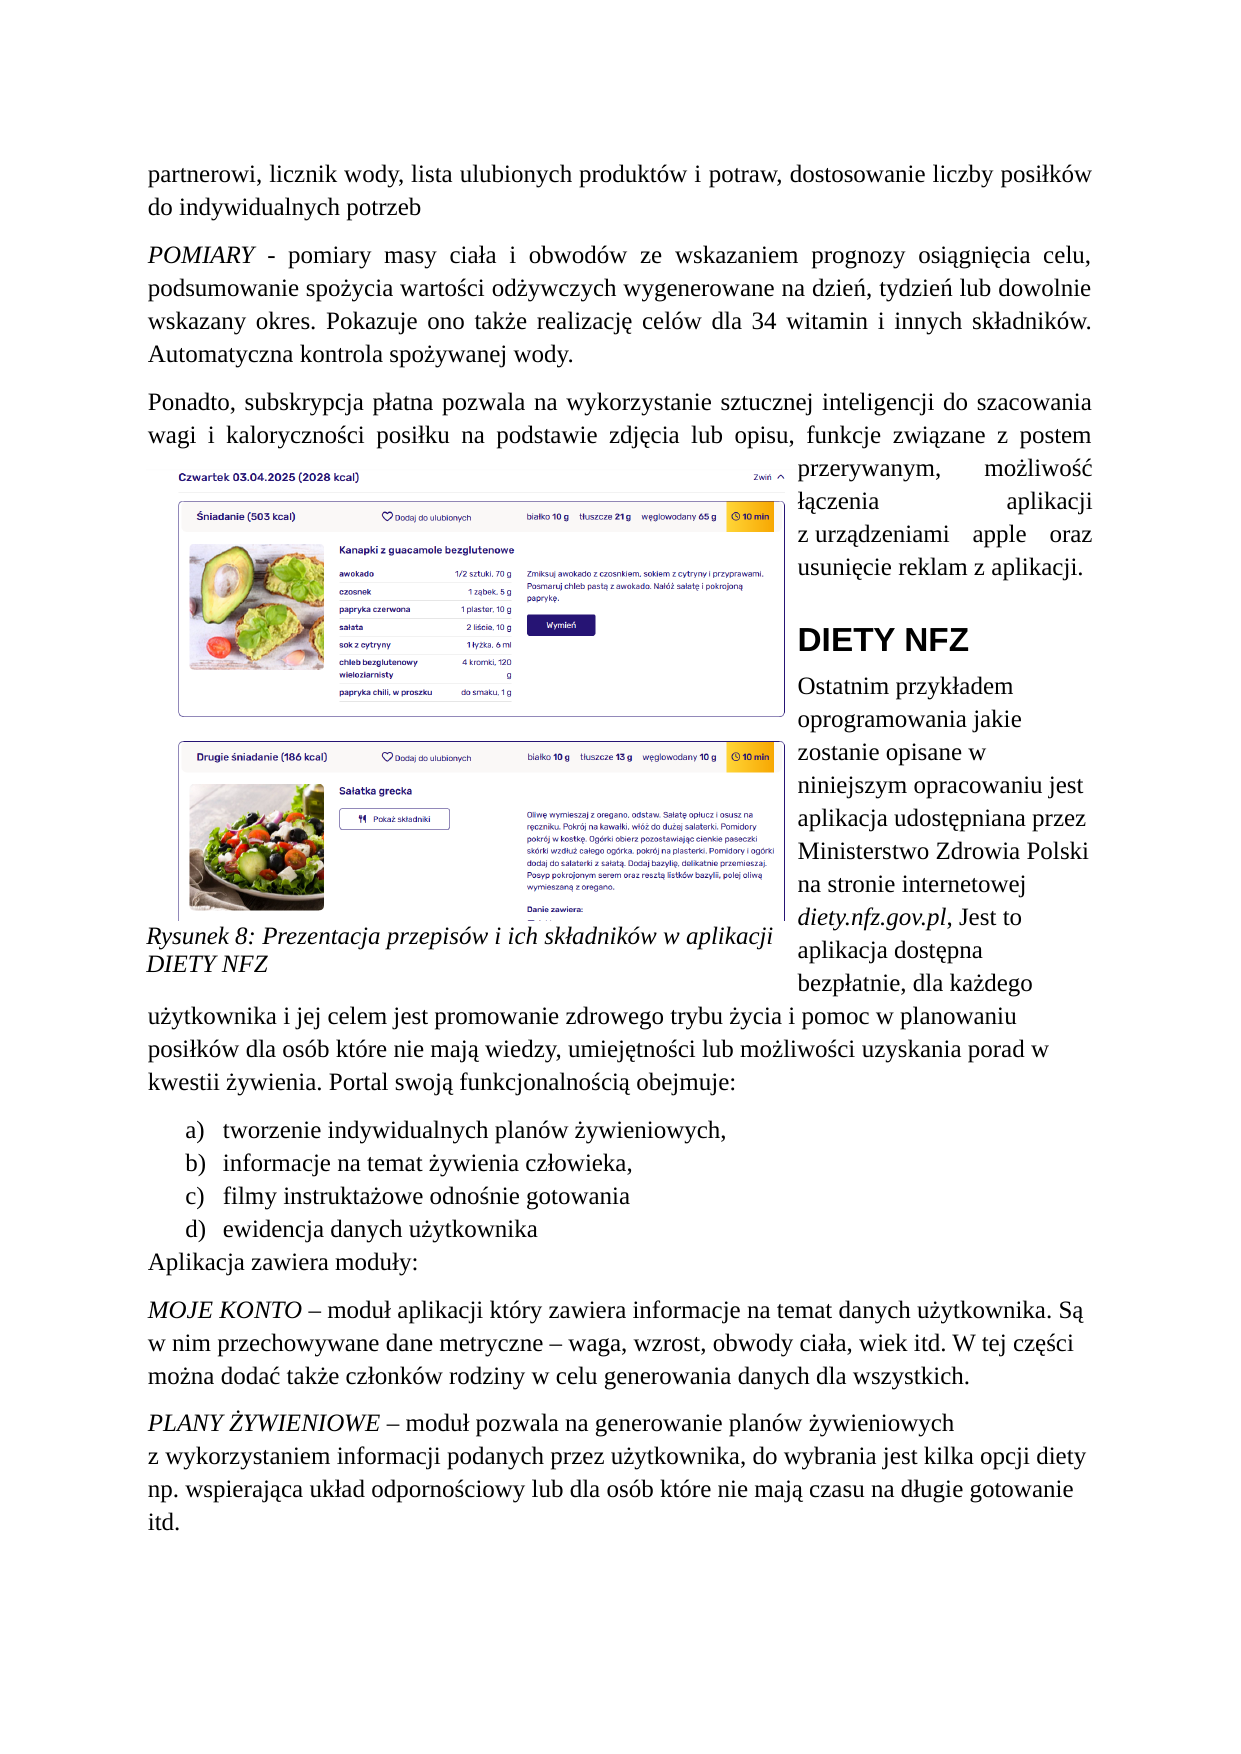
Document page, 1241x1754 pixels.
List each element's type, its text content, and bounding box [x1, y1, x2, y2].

list filmy instruktażowe odnośnie gotowania [185, 1181, 1092, 1210]
subtitle DIETY NFZ [798, 620, 1092, 659]
text Ostatnim przykładem oprogramowania jakie zostanie opisane w niniejszym opracowaniu jest aplikacja udostępniana przez Ministerstwo Zdrowia Polski na stronie internetowej diety.nfz.gov.pl, Jest to aplikacja dostępna bezpłatnie, dla każdego użytkownika i jej celem jest promowanie zdrowego trybu życia i pomoc w planowaniu posiłków dla osób które nie mają wiedzy, umiejętności lub możliwości uzyskania porad w kwestii żywienia. Portal swoją funkcjonalnością obejmuje: [148, 671, 1092, 1096]
list tworzenie indywidualnych planów żywieniowych, [185, 1115, 1092, 1144]
text MOJE KONTO – moduł aplikacji który zawiera informacje na temat danych użytkownika. Są w nim przechowywane dane metryczne – waga, wzrost, obwody ciała, wiek itd. W tej części można dodać także członków rodziny w celu generowania danych dla wszystkich. [148, 1295, 1092, 1389]
list informacje na temat żywienia człowieka, [185, 1148, 1092, 1177]
text POMIARY - pomiary masy ciała i obwodów ze wskazaniem prognozy osiągnięcia celu, podsumowanie spożycia wartości odżywczych wygenerowane na dzień, tydzień lub dowolnie wskazany okres. Pokazuje ono także realizację celów dla 34 witamin i innych składników. Automatyczna kontrola spożywanej wody. [148, 240, 1092, 368]
text Aplikacja zawiera moduły: [148, 1247, 1092, 1276]
text Rysunek 8: Prezentacja przepisów i ich składników w aplikacji DIETY NFZ [146, 921, 797, 978]
text PLANY ŻYWIENIOWE – moduł pozwala na generowanie planów żywieniowych z wykorzystaniem informacji podanych przez użytkownika, do wybrania jest kilka opcji diety np. wspierająca układ odpornościowy lub dla osób które nie mają czasu na długie gotowanie itd. [148, 1408, 1092, 1536]
list ewidencja danych użytkownika [185, 1214, 1092, 1243]
text Ponadto, subskrypcja płatna pozwala na wykorzystanie sztucznej inteligencji do szacowania wagi i kaloryczności posiłku na podstawie zdjęcia lub opisu, funkcje związane z postem przerywanym, możliwość łączenia aplikacji z urządzeniami apple oraz usunięcie reklam z aplikacji. [148, 387, 1092, 581]
text partnerowi, licznik wody, lista ulubionych produktów i potraw, dostosowanie liczby posiłków do indywidualnych potrzeb [148, 159, 1092, 221]
picture [146, 469, 798, 921]
